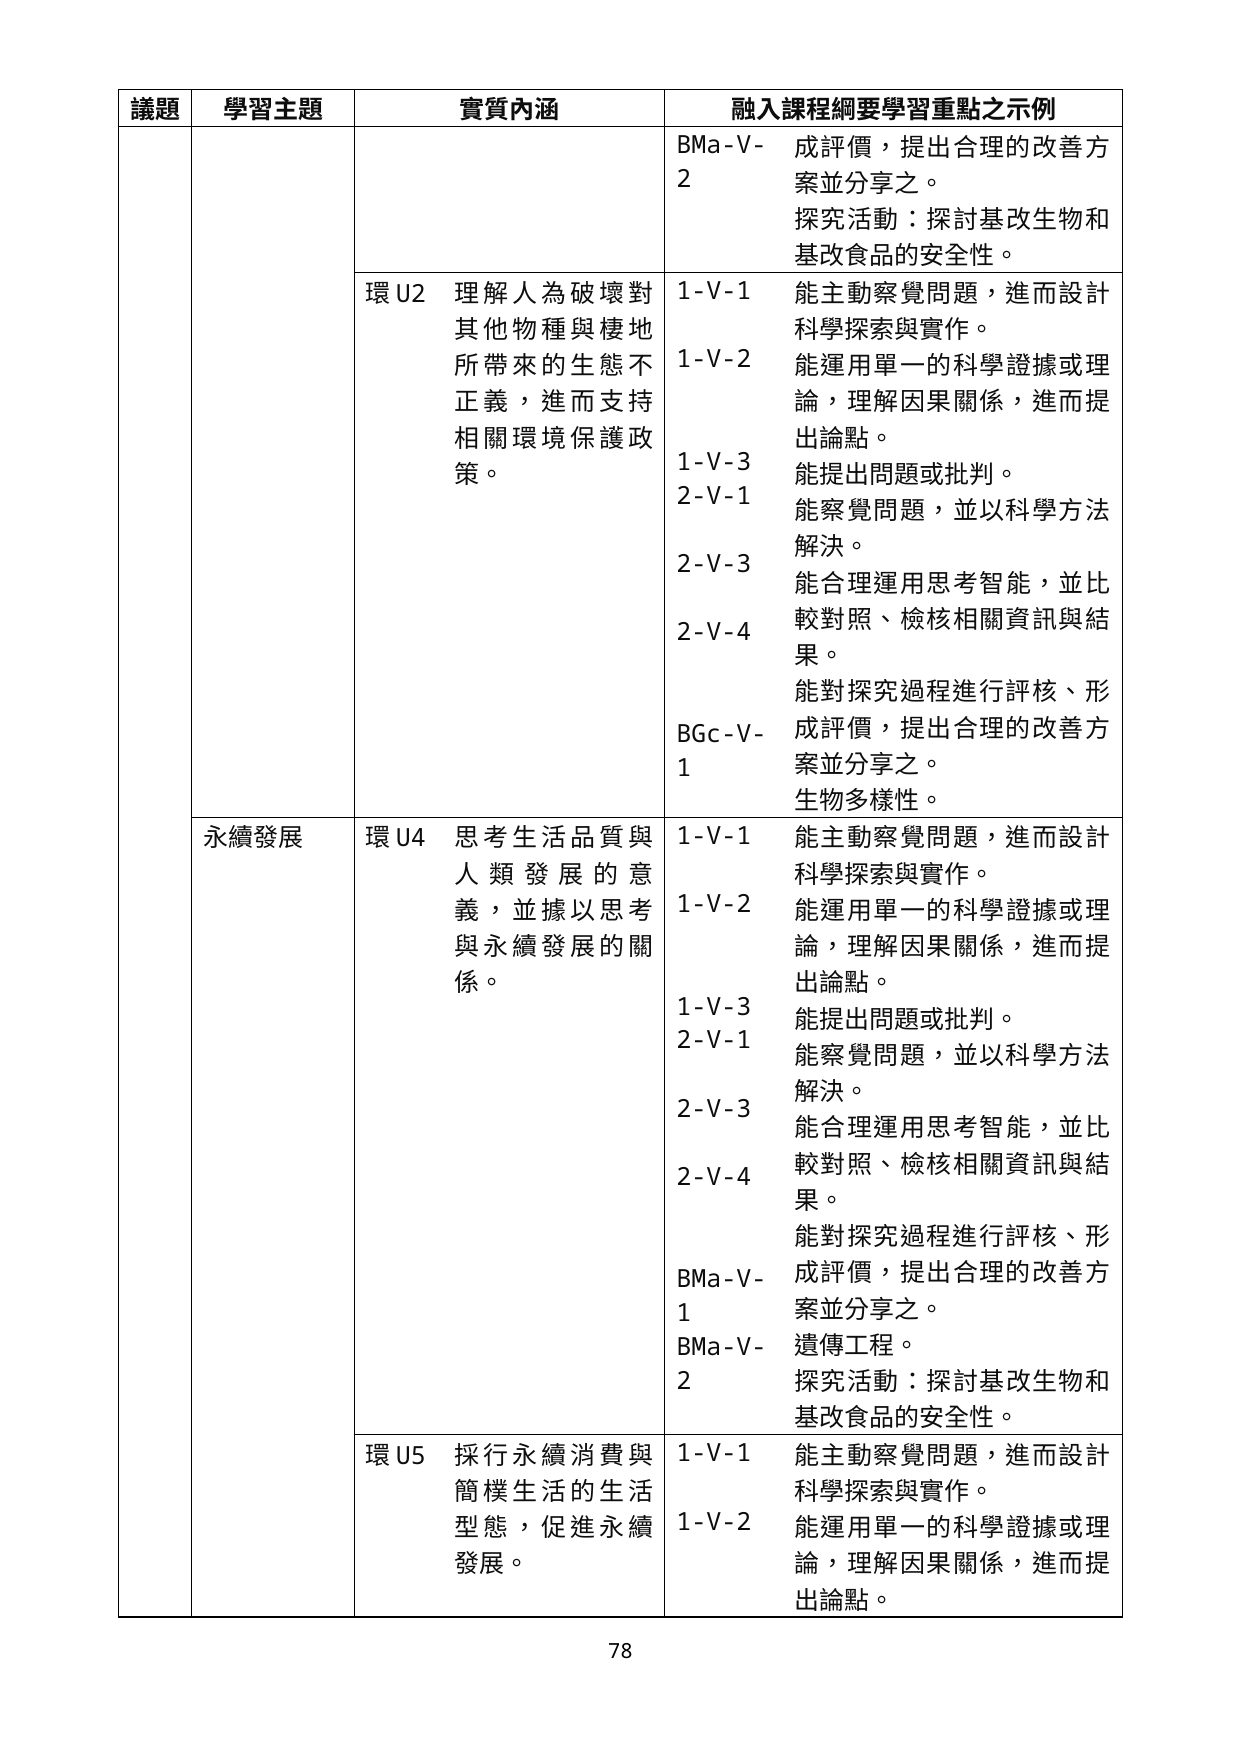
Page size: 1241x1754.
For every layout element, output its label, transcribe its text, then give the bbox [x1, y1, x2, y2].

table_cell 1-V-1 1-V-2 [665, 1435, 783, 1616]
table_cell [443, 127, 664, 272]
table_cell 能主動察覺問題，進而設計科學探索與實作。 能運用單一的科學證據或理論，理解因果關係，進而提出論點。 能提出問題或批判。 能察覺問題，並以科學方法解決。 能合理運用思考智能，並比較對照、檢核相關資訊與結果。 能對探究過程進行評核、形成評價，提出合理的改善方案並分享之。 遺傳工程。 探究活動：探討基改生物和基改食品的安全性。 [783, 818, 1122, 1434]
table_header 議題 [119, 90, 191, 126]
table_cell 理解人為破壞對其他物種與棲地所帶來的生態不正義，進而支持相關環境保護政策。 [443, 273, 664, 817]
table_cell 思考生活品質與人類發展的意義，並據以思考與永續發展的關係。 [443, 818, 664, 1434]
table_cell [119, 127, 191, 1616]
table_cell 1-V-1 1-V-2 1-V-3 2-V-1 2-V-3 2-V-4 BMa-V-1 BMa-V-2 [665, 818, 783, 1434]
table_cell 環U5 [355, 1435, 443, 1616]
table_cell [192, 127, 354, 817]
table_cell 環U2 [355, 273, 443, 817]
table_cell BMa-V-2 [665, 127, 783, 272]
table_header 學習主題 [192, 90, 354, 126]
table_cell 1-V-1 1-V-2 1-V-3 2-V-1 2-V-3 2-V-4 BGc-V-1 [665, 273, 783, 817]
table_cell 成評價，提出合理的改善方案並分享之。 探究活動：探討基改生物和基改食品的安全性。 [783, 127, 1122, 272]
table_cell 能主動察覺問題，進而設計科學探索與實作。 能運用單一的科學證據或理論，理解因果關係，進而提出論點。 [783, 1435, 1122, 1616]
table_cell [355, 127, 443, 272]
table_cell 永續發展 [192, 818, 354, 1616]
table_header 實質內涵 [355, 90, 664, 126]
table_cell 環U4 [355, 818, 443, 1434]
table_header 融入課程綱要學習重點之示例 [665, 90, 1122, 126]
table_cell 能主動察覺問題，進而設計科學探索與實作。 能運用單一的科學證據或理論，理解因果關係，進而提出論點。 能提出問題或批判。 能察覺問題，並以科學方法解決。 能合理運用思考智能，並比較對照、檢核相關資訊與結果。 能對探究過程進行評核、形成評價，提出合理的改善方案並分享之。 生物多樣性。 [783, 273, 1122, 817]
table_cell 採行永續消費與簡樸生活的生活型態，促進永續發展。 [443, 1435, 664, 1616]
